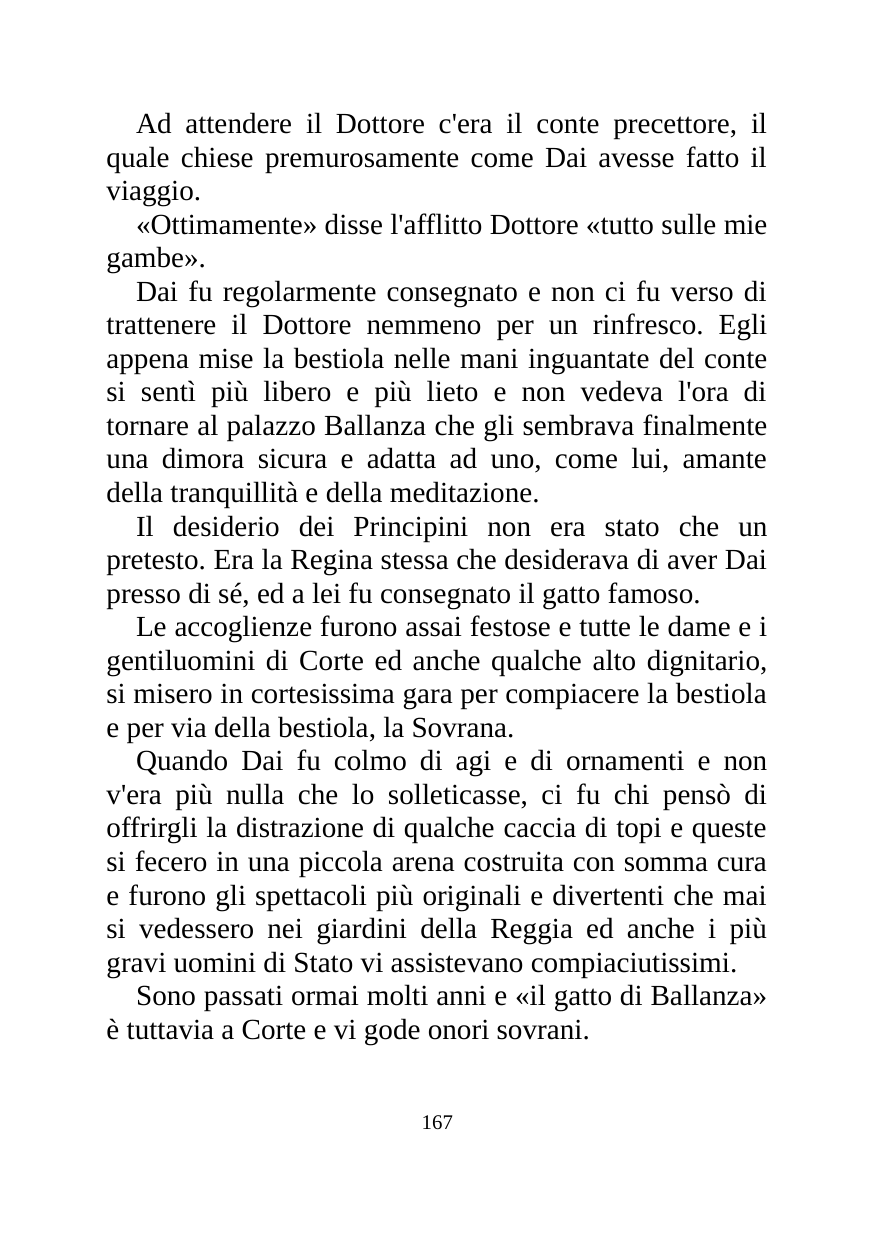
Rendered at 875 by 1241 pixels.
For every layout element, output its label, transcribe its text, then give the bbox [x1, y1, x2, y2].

text «Ottimamente» disse l'afflitto Dottore «tutto sulle mie gambe». [106, 207, 768, 274]
text Sono passati ormai molti anni e «il gatto di Ballanza» è tuttavia a Corte e vi gode onori sovrani. [106, 978, 768, 1045]
text Le accoglienze furono assai festose e tutte le dame e i gentiluomini di Corte ed anche qualche alto dignitario, si misero in cortesissima gara per compiacere la bestiola e per via della bestiola, la Sovrana. [106, 609, 768, 743]
text Il desiderio dei Principini non era stato che un pretesto. Era la Regina stessa che desiderava di aver Dai presso di sé, ed a lei fu consegnato il gatto famoso. [106, 509, 768, 609]
text Quando Dai fu colmo di agi e di ornamenti e non v'era più nulla che lo solleticasse, ci fu chi pensò di offrirgli la distrazione di qualche caccia di topi e queste si fecero in una piccola arena costruita con somma cura e furono gli spettacoli più originali e divertenti che mai si vedessero nei giardini della Reggia ed anche i più gravi uomini di Stato vi assistevano compiaciutissimi. [106, 743, 768, 978]
text Ad attendere il Dottore c'era il conte precettore, il quale chiese premurosamente come Dai avesse fatto il viaggio. [106, 106, 768, 207]
text Dai fu regolarmente consegnato e non ci fu verso di trattenere il Dottore nemmeno per un rinfresco. Egli appena mise la bestiola nelle mani inguantate del conte si sentì più libero e più lieto e non vedeva l'ora di tornare al palazzo Ballanza che gli sembrava finalmente una dimora sicura e adatta ad uno, come lui, amante della tranquillità e della meditazione. [106, 274, 768, 509]
